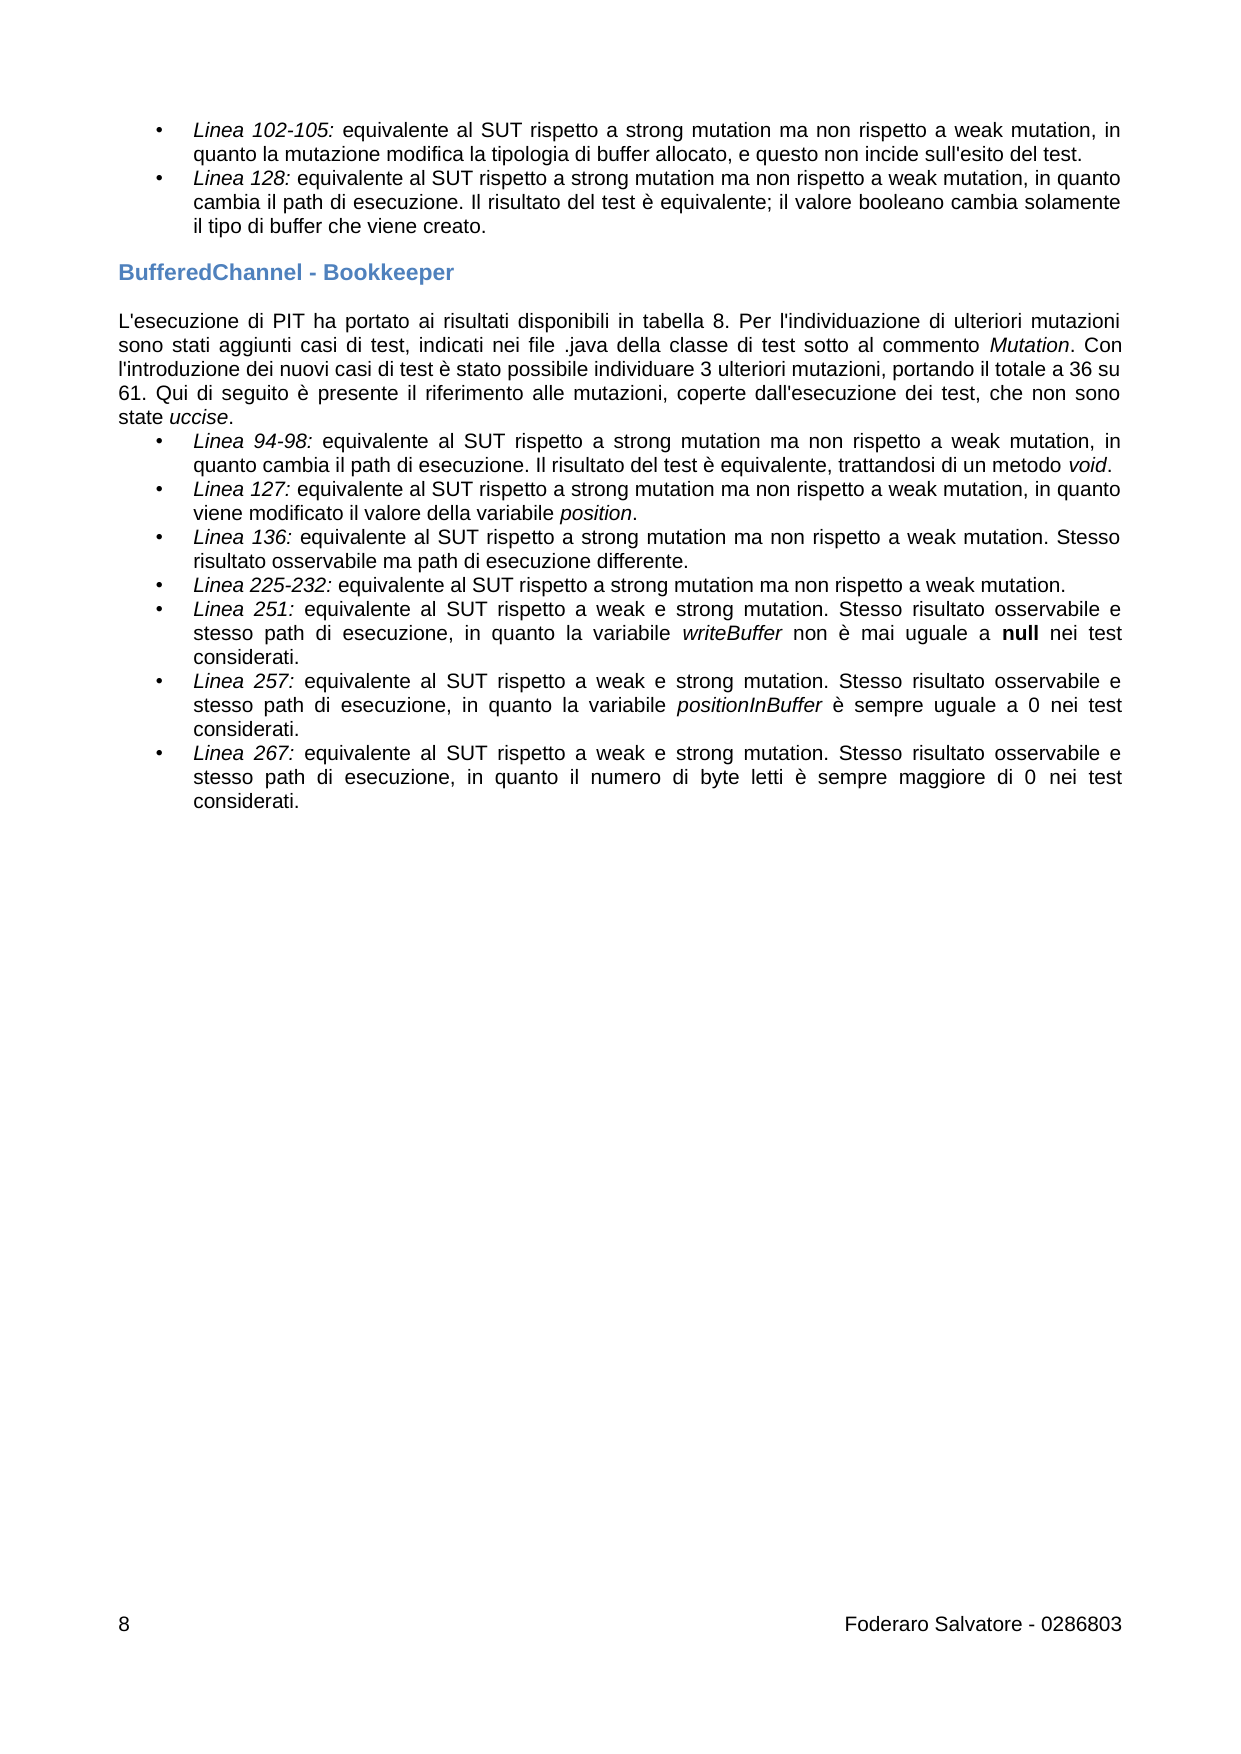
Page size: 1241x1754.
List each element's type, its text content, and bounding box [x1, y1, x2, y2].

list Linea 257: equivalente al SUT rispetto a weak e strong mutation. Stesso risultato osservabile e stesso path di esecuzione, in quanto la variabile positionInBuffer è sempre uguale a 0 nei test considerati. [156, 669, 1122, 741]
list Linea 127: equivalente al SUT rispetto a strong mutation ma non rispetto a weak mutation, in quanto viene modificato il valore della variabile position. [156, 477, 1122, 525]
list Linea 136: equivalente al SUT rispetto a strong mutation ma non rispetto a weak mutation. Stesso risultato osservabile ma path di esecuzione differente. [156, 525, 1122, 573]
list Linea 225-232: equivalente al SUT rispetto a strong mutation ma non rispetto a weak mutation. [156, 573, 1122, 597]
list Linea 251: equivalente al SUT rispetto a weak e strong mutation. Stesso risultato osservabile e stesso path di esecuzione, in quanto la variabile writeBuffer non è mai uguale a null nei test considerati. [156, 597, 1122, 669]
list Linea 128: equivalente al SUT rispetto a strong mutation ma non rispetto a weak mutation, in quanto cambia il path di esecuzione. Il risultato del test è equivalente; il valore booleano cambia solamente il tipo di buffer che viene creato. [156, 166, 1122, 238]
list Linea 267: equivalente al SUT rispetto a weak e strong mutation. Stesso risultato osservabile e stesso path di esecuzione, in quanto il numero di byte letti è sempre maggiore di 0 nei test considerati. [156, 741, 1122, 813]
list Linea 102-105: equivalente al SUT rispetto a strong mutation ma non rispetto a weak mutation, in quanto la mutazione modifica la tipologia di buffer allocato, e questo non incide sull'esito del test. [156, 118, 1122, 166]
text L'esecuzione di PIT ha portato ai risultati disponibili in tabella 8. Per l'individuazione di ulteriori mutazioni sono stati aggiunti casi di test, indicati nei file .java della classe di test sotto al commento Mutation. Con l'introduzione dei nuovi casi di test è stato possibile individuare 3 ulteriori mutazioni, portando il totale a 36 su 61. Qui di seguito è presente il riferimento alle mutazioni, coperte dall'esecuzione dei test, che non sono state uccise. [118, 309, 1122, 429]
list Linea 94-98: equivalente al SUT rispetto a strong mutation ma non rispetto a weak mutation, in quanto cambia il path di esecuzione. Il risultato del test è equivalente, trattandosi di un metodo void. [156, 429, 1122, 477]
subtitle BufferedChannel - Bookkeeper [118, 259, 1122, 285]
